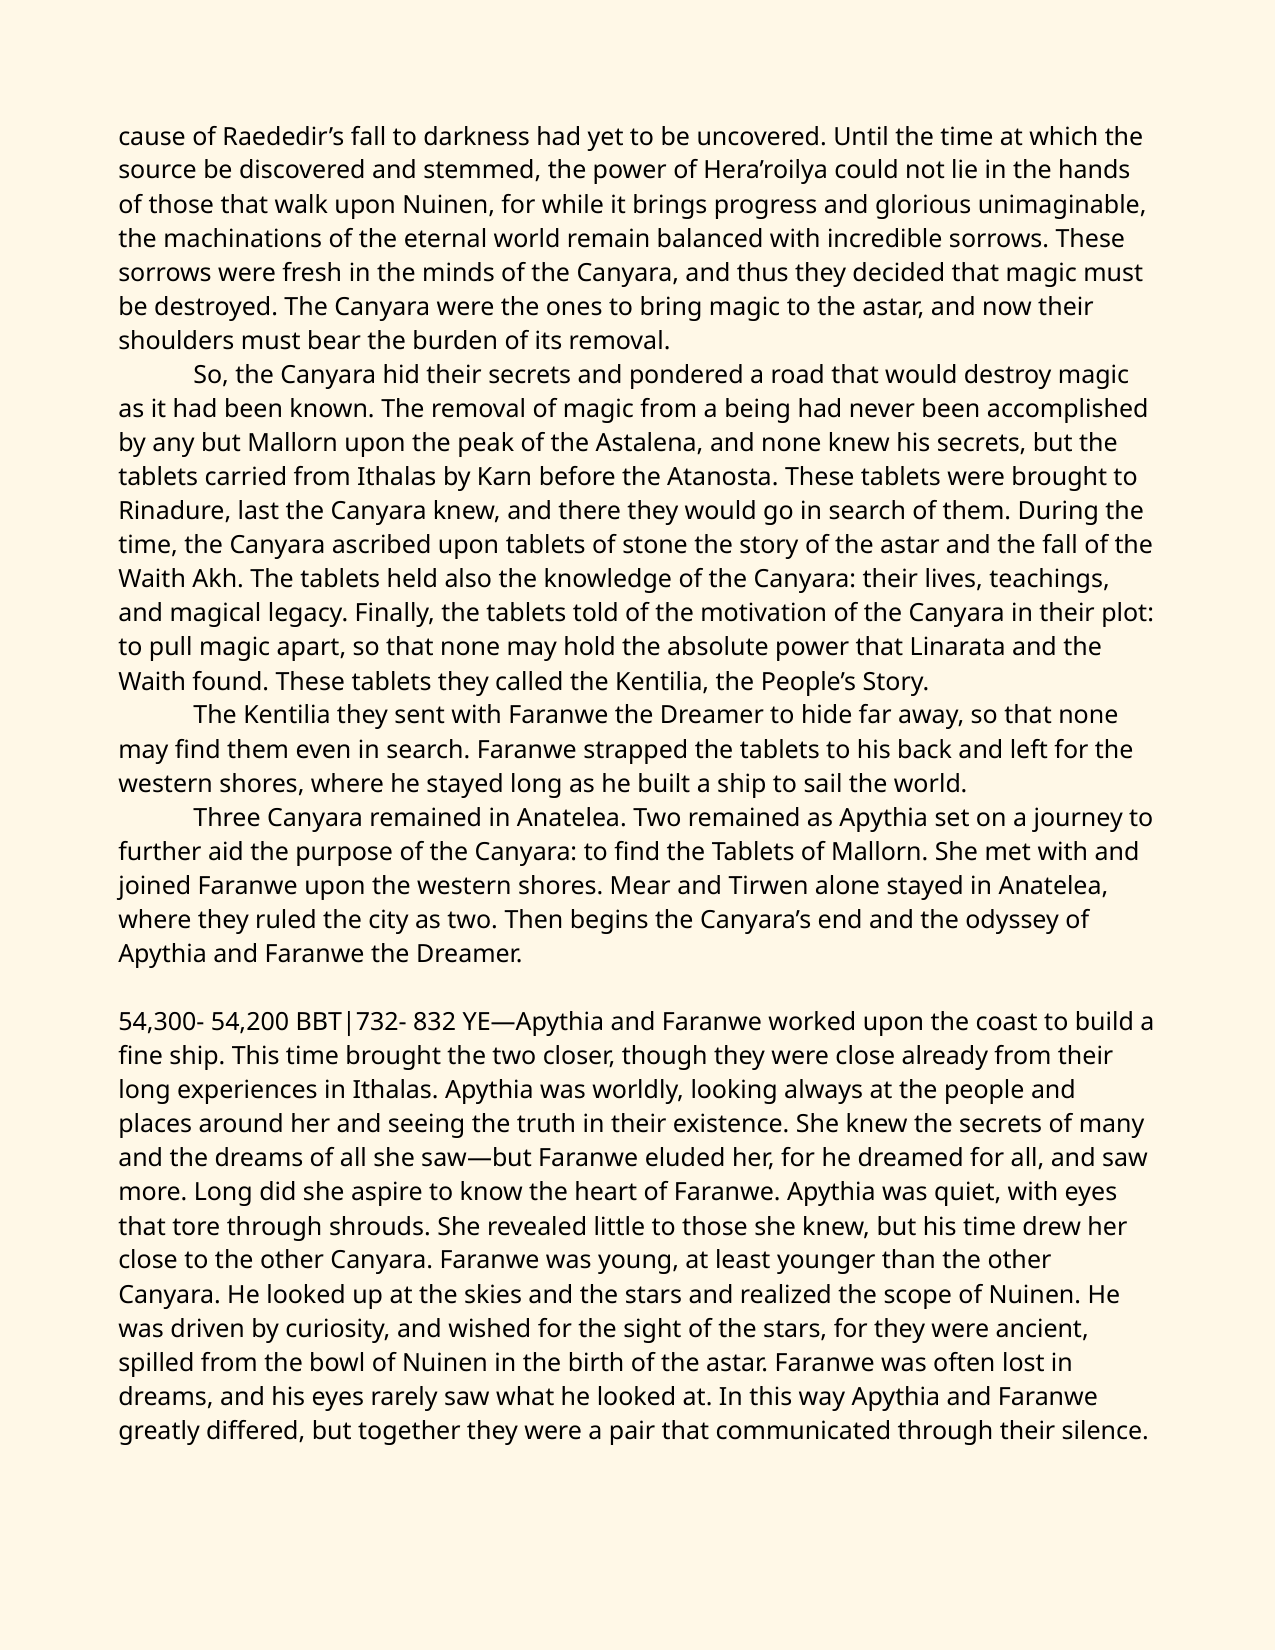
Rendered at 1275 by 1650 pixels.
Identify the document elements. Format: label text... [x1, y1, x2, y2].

text So, the Canyara hid their secrets and pondered a road that would destroy magic as it had been known. The removal of magic from a being had never been accomplished by any but Mallorn upon the peak of the Astalena, and none knew his secrets, but the tablets carried from Ithalas by Karn before the Atanosta. These tablets were brought to Rinadure, last the Canyara knew, and there they would go in search of them. During the time, the Canyara ascribed upon tablets of stone the story of the astar and the fall of the Waith Akh. The tablets held also the knowledge of the Canyara: their lives, teachings, and magical legacy. Finally, the tablets told of the motivation of the Canyara in their plot: to pull magic apart, so that none may hold the absolute power that Linarata and the Waith found. These tablets they called the Kentilia, the People’s Story. [118, 357, 1157, 697]
text 54,300- 54,200 BBT|732- 832 YE—Apythia and Faranwe worked upon the coast to build a fine ship. This time brought the two closer, though they were close already from their long experiences in Ithalas. Apythia was worldly, looking always at the people and places around her and seeing the truth in their existence. She knew the secrets of many and the dreams of all she saw—but Faranwe eluded her, for he dreamed for all, and saw more. Long did she aspire to know the heart of Faranwe. Apythia was quiet, with eyes that tore through shrouds. She revealed little to those she knew, but his time drew her close to the other Canyara. Faranwe was young, at least younger than the other Canyara. He looked up at the skies and the stars and realized the scope of Nuinen. He was driven by curiosity, and wished for the sight of the stars, for they were ancient, spilled from the bowl of Nuinen in the birth of the astar. Faranwe was often lost in dreams, and his eyes rarely saw what he looked at. In this way Apythia and Faranwe greatly differed, but together they were a pair that communicated through their silence. [118, 1004, 1157, 1447]
text The Kentilia they sent with Faranwe the Dreamer to hide far away, so that none may find them even in search. Faranwe strapped the tablets to his back and left for the western shores, where he stayed long as he built a ship to sail the world. [118, 697, 1157, 799]
text cause of Raededir’s fall to darkness had yet to be uncovered. Until the time at which the source be discovered and stemmed, the power of Hera’roilya could not lie in the hands of those that walk upon Nuinen, for while it brings progress and glorious unimaginable, the machinations of the eternal world remain balanced with incredible sorrows. These sorrows were fresh in the minds of the Canyara, and thus they decided that magic must be destroyed. The Canyara were the ones to bring magic to the astar, and now their shoulders must bear the burden of its removal. [118, 118, 1157, 357]
text Three Canyara remained in Anatelea. Two remained as Apythia set on a journey to further aid the purpose of the Canyara: to find the Tablets of Mallorn. She met with and joined Faranwe upon the western shores. Mear and Tirwen alone stayed in Anatelea, where they ruled the city as two. Then begins the Canyara’s end and the odyssey of Apythia and Faranwe the Dreamer. [118, 799, 1157, 970]
